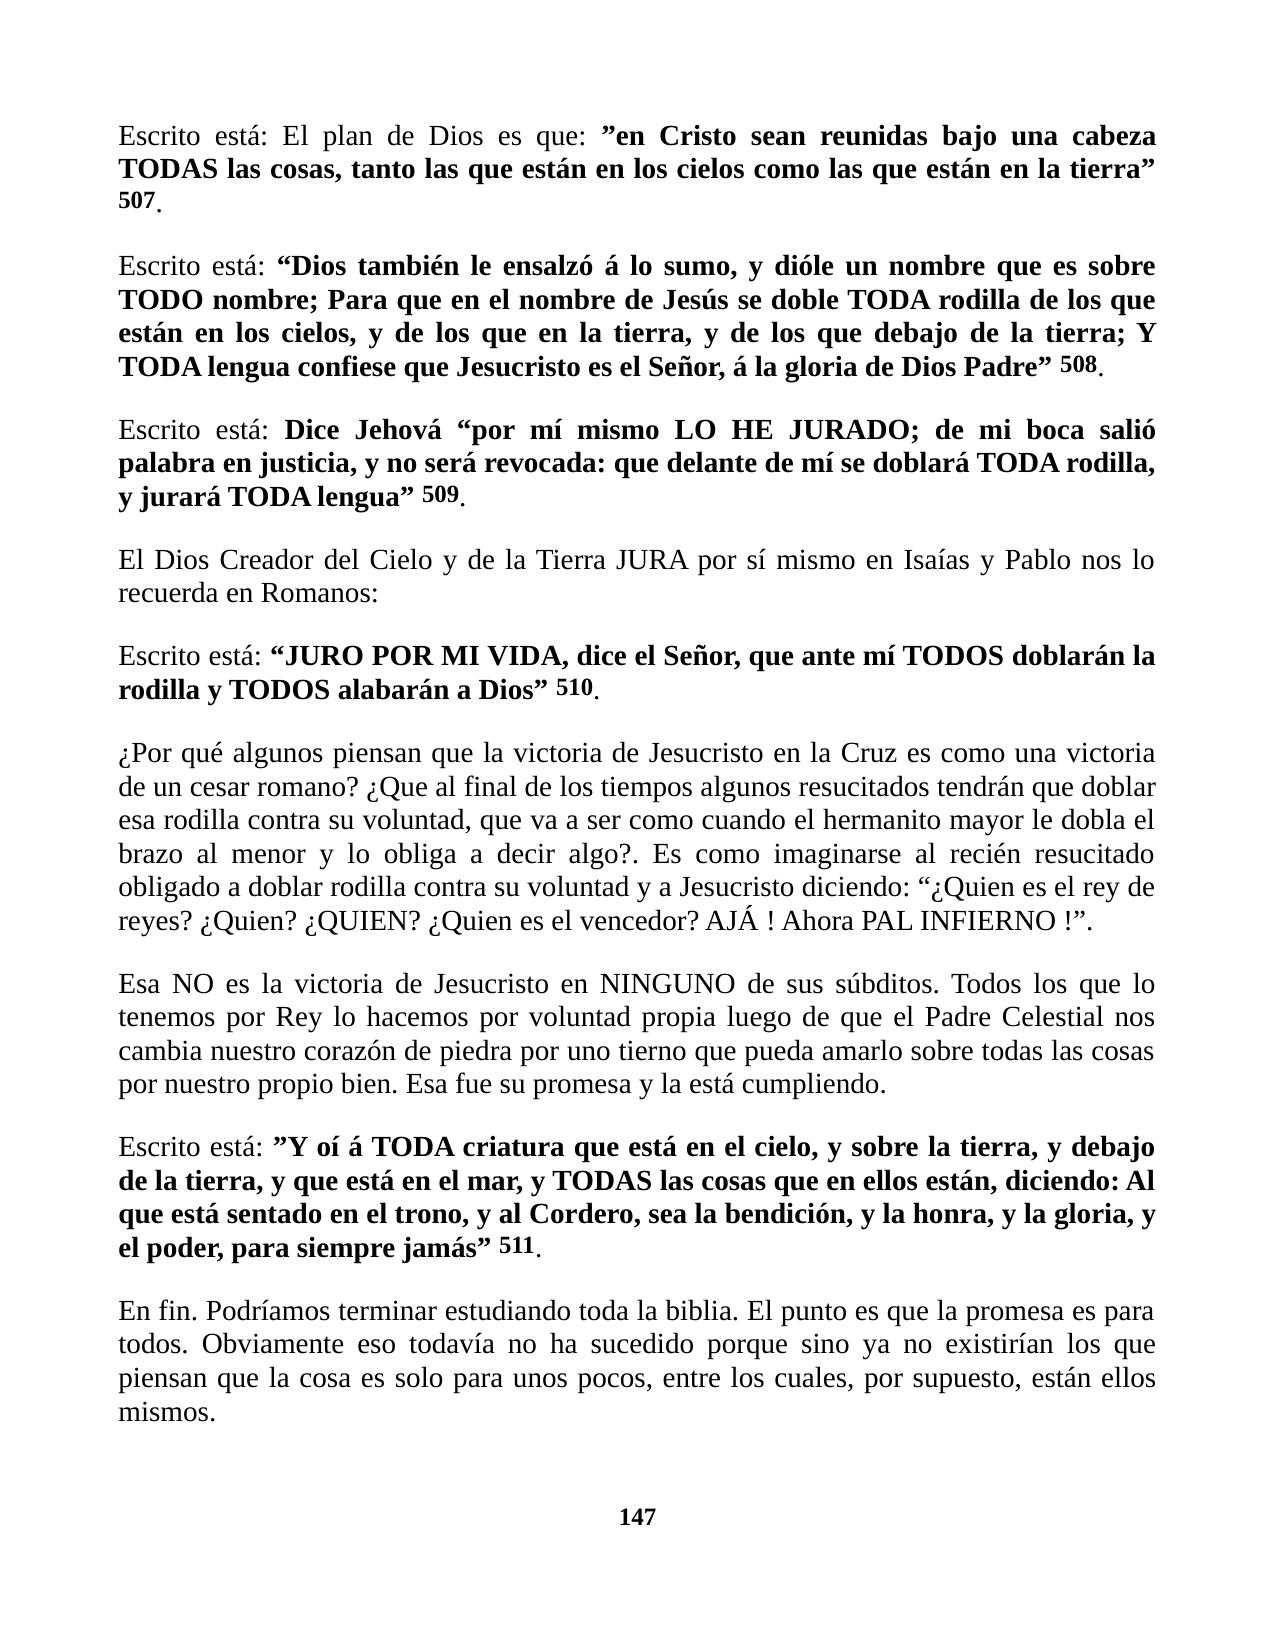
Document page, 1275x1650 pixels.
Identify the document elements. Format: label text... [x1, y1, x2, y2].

text Escrito está: ”Y oí á TODA criatura que está en el cielo, y sobre la tierra, y debajo de la tierra, y que está en el mar, y TODAS las cosas que en ellos están, diciendo: Al que está sentado en el trono, y al Cordero, sea la bendición, y la honra, y la gloria, y el poder, para siempre jamás” . [118, 1129, 1157, 1264]
text En fin. Podríamos terminar estudiando toda la biblia. El punto es que la promesa es para todos. Obviamente eso todavía no ha sucedido porque sino ya no existirían los que piensan que la cosa es solo para unos pocos, entre los cuales, por supuesto, están ellos mismos. [118, 1293, 1157, 1427]
text El Dios Creador del Cielo y de la Tierra JURA por sí mismo en Isaías y Pablo nos lo recuerda en Romanos: [118, 542, 1157, 609]
text Escrito está: El plan de Dios es que: ”en Cristo sean reunidas bajo una cabeza TODAS las cosas, tanto las que están en los cielos como las que están en la tierra” . [118, 118, 1157, 219]
text Escrito está: Dice Jehová “por mí mismo LO HE JURADO; de mi boca salió palabra en justicia, y no será revocada: que delante de mí se doblará TODA rodilla, y jurará TODA lengua” . [118, 412, 1157, 512]
text ¿Por qué algunos piensan que la victoria de Jesucristo en la Cruz es como una victoria de un cesar romano? ¿Que al final de los tiempos algunos resucitados tendrán que doblar esa rodilla contra su voluntad, que va a ser como cuando el hermanito mayor le dobla el brazo al menor y lo obliga a decir algo?. Es como imaginarse al recién resucitado obligado a doblar rodilla contra su voluntad y a Jesucristo diciendo: “¿Quien es el rey de reyes? ¿Quien? ¿QUIEN? ¿Quien es el vencedor? AJÁ ! Ahora PAL INFIERNO !”. [118, 735, 1157, 936]
text Escrito está: “JURO POR MI VIDA, dice el Señor, que ante mí TODOS doblarán la rodilla y TODOS alabarán a Dios” . [118, 638, 1157, 706]
text Esa NO es la victoria de Jesucristo en NINGUNO de sus súbditos. Todos los que lo tenemos por Rey lo hacemos por voluntad propia luego de que el Padre Celestial nos cambia nuestro corazón de piedra por uno tierno que pueda amarlo sobre todas las cosas por nuestro propio bien. Esa fue su promesa y la está cumpliendo. [118, 966, 1157, 1100]
text Escrito está: “Dios también le ensalzó á lo sumo, y dióle un nombre que es sobre TODO nombre; Para que en el nombre de Jesús se doble TODA rodilla de los que están en los cielos, y de los que en la tierra, y de los que debajo de la tierra; Y TODA lengua confiese que Jesucristo es el Señor, á la gloria de Dios Padre” . [118, 248, 1157, 382]
